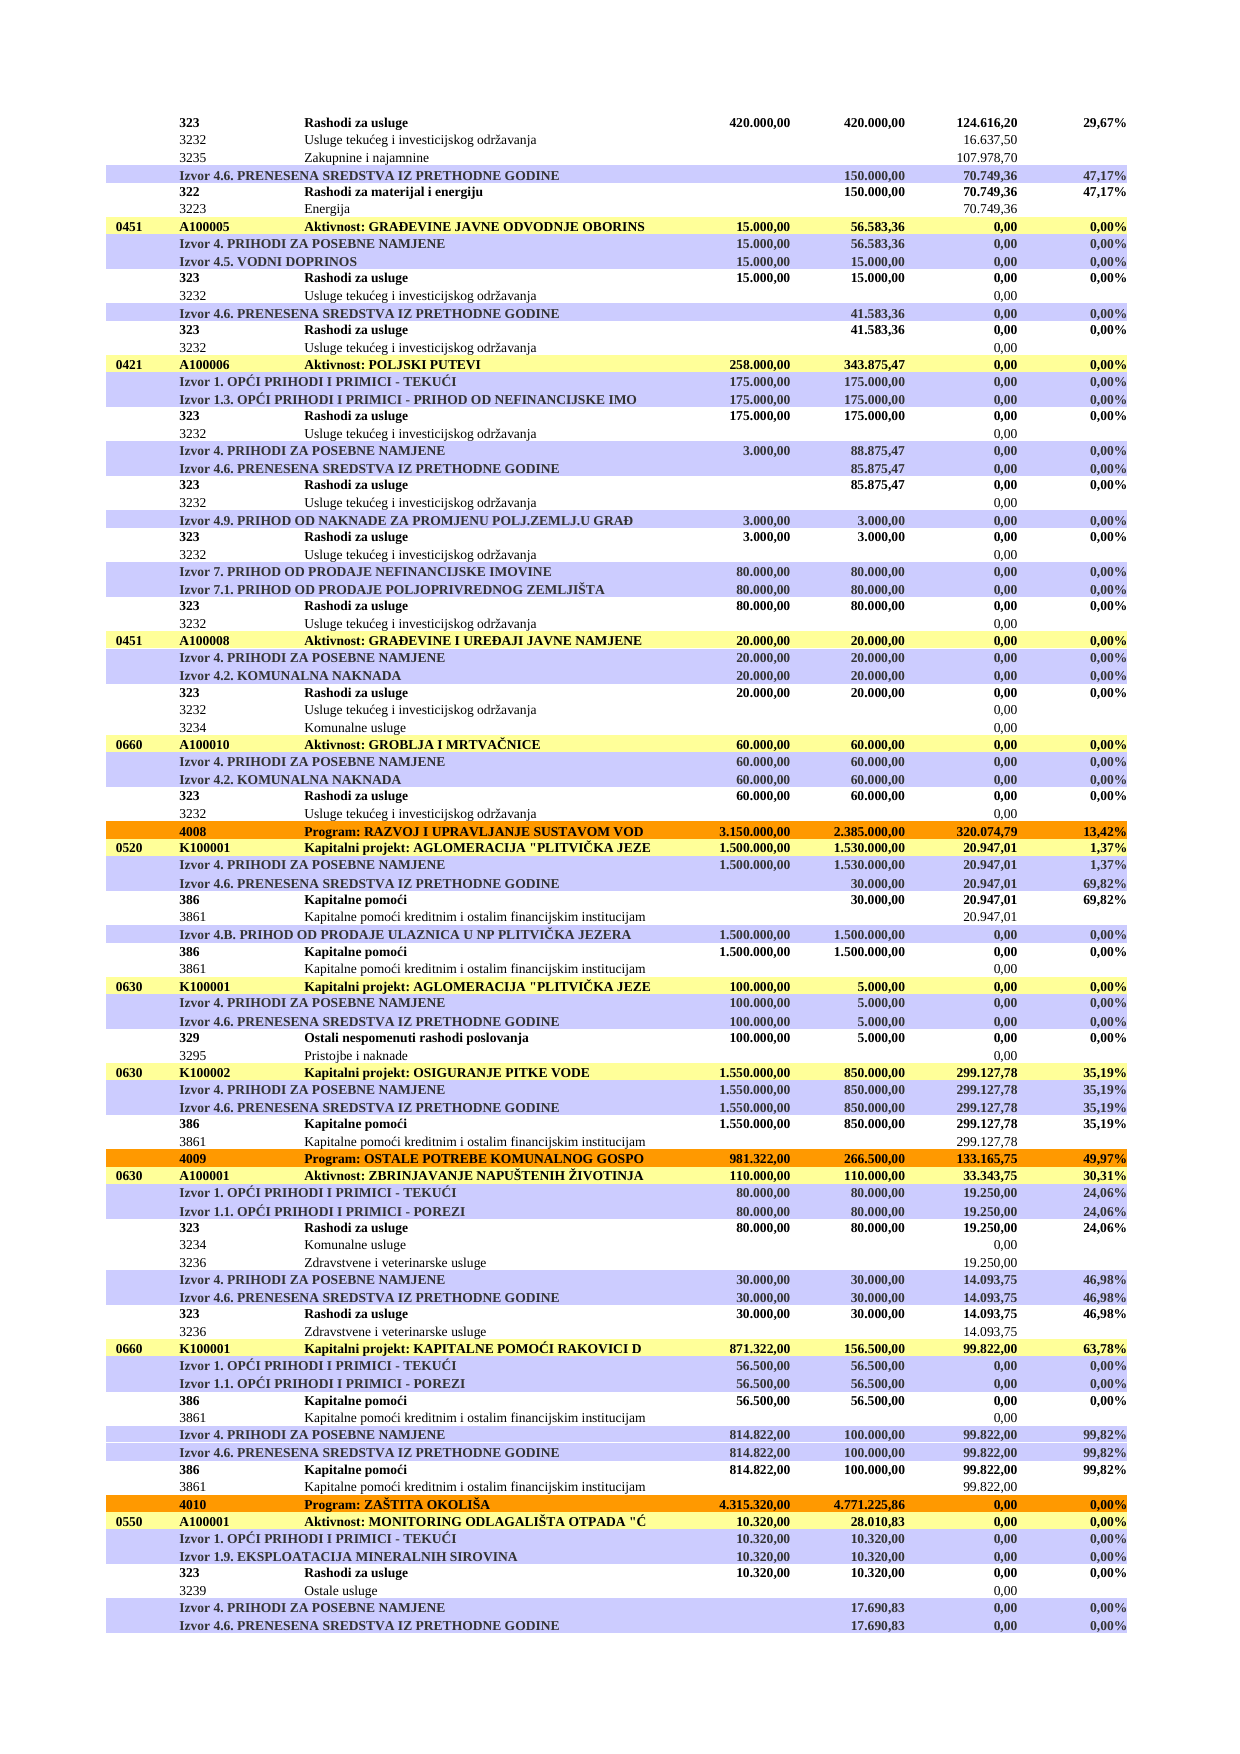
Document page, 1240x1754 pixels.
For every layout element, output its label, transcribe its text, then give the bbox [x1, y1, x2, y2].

table_cell [694, 424, 806, 441]
table_cell [106, 959, 179, 977]
table_cell 0550 [106, 1512, 179, 1529]
table_cell 30.000,00 [694, 1287, 806, 1305]
table_cell 3234 [179, 1235, 304, 1252]
table_cell 323 [179, 321, 304, 337]
table_cell [806, 614, 925, 631]
table_cell 28.010,83 [806, 1512, 925, 1529]
table_cell Usluge tekućeg i investicijskog održavanja [304, 286, 694, 303]
table_cell [106, 234, 179, 251]
table_cell [106, 717, 179, 735]
table_cell [106, 597, 179, 613]
table_cell Kapitalne pomoći kreditnim i ostalim financijskim institucijam [304, 959, 694, 977]
table_cell 0,00 [925, 788, 1046, 804]
table_cell [106, 476, 179, 493]
table_cell 20.000,00 [694, 665, 806, 684]
table_cell Izvor 1.9. EKSPLOATACIJA MINERALNIH SIROVINA [179, 1546, 694, 1564]
table_cell Kapitalni projekt: OSIGURANJE PITKE VODE [304, 1063, 694, 1080]
table_cell 258.000,00 [694, 355, 806, 372]
table_cell [106, 891, 179, 907]
table_cell Usluge tekućeg i investicijskog održavanja [304, 614, 694, 631]
table_cell 70.749,36 [925, 183, 1046, 199]
table_cell 386 [179, 943, 304, 959]
table_cell [694, 476, 806, 493]
table_cell Kapitalne pomoći kreditnim i ostalim financijskim institucijam [304, 1132, 694, 1149]
table_cell 1,37% [1046, 856, 1127, 873]
table_cell 1.500.000,00 [694, 856, 806, 873]
table_cell 0630 [106, 977, 179, 994]
table_cell 0,00 [925, 1011, 1046, 1029]
table_cell 322 [179, 183, 304, 199]
table_cell [1046, 1477, 1127, 1495]
table_cell 99.822,00 [925, 1339, 1046, 1356]
table_cell Aktivnost: ZBRINJAVANJE NAPUŠTENIH ŽIVOTINJA [304, 1167, 694, 1184]
table_cell 20.947,01 [925, 856, 1046, 873]
table_cell 3861 [179, 1132, 304, 1149]
table_cell 0,00% [1046, 1615, 1127, 1633]
table_cell Izvor 4. PRIHODI ZA POSEBNE NAMJENE [179, 649, 694, 665]
table_cell 30.000,00 [806, 1305, 925, 1322]
table_cell 175.000,00 [694, 389, 806, 407]
table_cell 10.320,00 [806, 1564, 925, 1581]
table_cell 0,00 [925, 1495, 1046, 1512]
table_cell A100006 [179, 355, 304, 372]
table_cell Pristojbe i naknade [304, 1045, 694, 1063]
table_cell 814.822,00 [694, 1426, 806, 1442]
table_cell 0,00% [1046, 649, 1127, 665]
table_cell Rashodi za usluge [304, 528, 694, 544]
table_cell 150.000,00 [806, 165, 925, 183]
table_cell Zdravstvene i veterinarske usluge [304, 1253, 694, 1270]
table_cell K100001 [179, 1339, 304, 1356]
table_cell [106, 1132, 179, 1149]
table_cell Usluge tekućeg i investicijskog održavanja [304, 804, 694, 821]
table_cell 60.000,00 [806, 735, 925, 752]
table_cell [106, 1461, 179, 1477]
table_cell [106, 873, 179, 891]
table_cell 0,00 [925, 925, 1046, 943]
table_cell 15.000,00 [694, 251, 806, 269]
table_cell 0,00% [1046, 1029, 1127, 1045]
table_cell 329 [179, 1029, 304, 1045]
table_cell 0,00% [1046, 1512, 1127, 1529]
table_cell 1.550.000,00 [694, 1115, 806, 1132]
table_cell Usluge tekućeg i investicijskog održavanja [304, 424, 694, 441]
table_cell 0,00 [925, 372, 1046, 389]
table_cell Izvor 4. PRIHODI ZA POSEBNE NAMJENE [179, 752, 694, 769]
table_cell [1046, 1132, 1127, 1149]
table_cell 88.875,47 [806, 441, 925, 458]
table_cell 3232 [179, 130, 304, 147]
table_cell [806, 1477, 925, 1495]
table_cell 981.322,00 [694, 1149, 806, 1167]
table_cell [694, 907, 806, 925]
table_cell 175.000,00 [806, 408, 925, 424]
table_cell 850.000,00 [806, 1115, 925, 1132]
table_cell [806, 1235, 925, 1252]
table_cell [1046, 1322, 1127, 1339]
table_cell [806, 337, 925, 355]
table_cell 80.000,00 [694, 562, 806, 579]
table_cell [694, 891, 806, 907]
table_cell 3232 [179, 424, 304, 441]
table_cell 0,00% [1046, 528, 1127, 544]
table_cell Rashodi za usluge [304, 684, 694, 700]
table_cell 17.690,83 [806, 1615, 925, 1633]
table_cell Izvor 1. OPĆI PRIHODI I PRIMICI - TEKUĆI [179, 372, 694, 389]
table_cell 80.000,00 [694, 1219, 806, 1235]
table_cell A100010 [179, 735, 304, 752]
table_cell 4009 [179, 1149, 304, 1167]
table_cell [106, 1201, 179, 1219]
table_cell 4008 [179, 821, 304, 839]
table_cell [106, 1270, 179, 1287]
table_cell 175.000,00 [806, 372, 925, 389]
table_cell 1.550.000,00 [694, 1097, 806, 1115]
table_cell 30.000,00 [806, 873, 925, 891]
table_cell Kapitalne pomoći kreditnim i ostalim financijskim institucijam [304, 907, 694, 925]
table_cell 0,00% [1046, 597, 1127, 613]
table_cell 99,82% [1046, 1426, 1127, 1442]
table_cell 4010 [179, 1495, 304, 1512]
table_cell 14.093,75 [925, 1322, 1046, 1339]
table_cell 0,00 [925, 458, 1046, 476]
table_cell 1.500.000,00 [806, 925, 925, 943]
table_cell Izvor 4.6. PRENESENA SREDSTVA IZ PRETHODNE GODINE [179, 1287, 694, 1305]
table_cell A100008 [179, 631, 304, 648]
table_cell 19.250,00 [925, 1219, 1046, 1235]
table_cell [106, 1408, 179, 1426]
table_cell 10.320,00 [694, 1512, 806, 1529]
table_cell [1046, 717, 1127, 735]
table_cell [106, 1011, 179, 1029]
table_cell 80.000,00 [806, 562, 925, 579]
table_cell Aktivnost: MONITORING ODLAGALIŠTA OTPADA "Ć [304, 1512, 694, 1529]
table_cell 0,00 [925, 649, 1046, 665]
table_cell 323 [179, 269, 304, 286]
table_cell Izvor 4.9. PRIHOD OD NAKNADE ZA PROMJENU POLJ.ZEMLJ.U GRAĐ [179, 510, 694, 528]
table_cell [106, 856, 179, 873]
table_cell 0,00 [925, 321, 1046, 337]
table_cell [806, 148, 925, 165]
table_cell 56.500,00 [694, 1356, 806, 1373]
table_cell 60.000,00 [694, 769, 806, 787]
table_cell 0,00% [1046, 1598, 1127, 1615]
table_cell 24,06% [1046, 1219, 1127, 1235]
table_cell [806, 1045, 925, 1063]
table_cell Izvor 4.2. KOMUNALNA NAKNADA [179, 665, 694, 684]
table_cell 1.550.000,00 [694, 1063, 806, 1080]
table_cell Izvor 4.6. PRENESENA SREDSTVA IZ PRETHODNE GODINE [179, 458, 694, 476]
table_cell 17.690,83 [806, 1598, 925, 1615]
table_cell 3236 [179, 1322, 304, 1339]
table_cell [106, 337, 179, 355]
table_cell 3.000,00 [806, 510, 925, 528]
table_cell 10.320,00 [806, 1546, 925, 1564]
table_cell 15.000,00 [694, 269, 806, 286]
table_cell 0,00% [1046, 684, 1127, 700]
table_cell 20.947,01 [925, 873, 1046, 891]
table_cell 20.000,00 [806, 684, 925, 700]
table_cell [106, 614, 179, 631]
table_cell 3232 [179, 337, 304, 355]
table_cell [694, 199, 806, 217]
table_cell 386 [179, 1115, 304, 1132]
table_cell 70.749,36 [925, 165, 1046, 183]
table_cell 10.320,00 [694, 1564, 806, 1581]
table_cell Izvor 4. PRIHODI ZA POSEBNE NAMJENE [179, 1426, 694, 1442]
table_cell 0,00 [925, 959, 1046, 977]
table_cell [1046, 614, 1127, 631]
table_cell [806, 1132, 925, 1149]
table_cell Izvor 4.6. PRENESENA SREDSTVA IZ PRETHODNE GODINE [179, 303, 694, 321]
table_cell Aktivnost: GRAĐEVINE I UREĐAJI JAVNE NAMJENE [304, 631, 694, 648]
table_cell 0,00 [925, 804, 1046, 821]
table_cell [106, 665, 179, 684]
table_cell 0,00 [925, 424, 1046, 441]
table_header 29,67% [1046, 115, 1127, 130]
table_cell A100005 [179, 217, 304, 234]
table_cell 0,00% [1046, 1373, 1127, 1392]
table_cell [694, 130, 806, 147]
table_cell 0,00% [1046, 372, 1127, 389]
table_cell 0,00 [925, 493, 1046, 510]
table_cell [806, 717, 925, 735]
table_header 420.000,00 [694, 115, 806, 130]
table_cell 14.093,75 [925, 1287, 1046, 1305]
table_cell Ostale usluge [304, 1581, 694, 1598]
table_cell 0,00 [925, 684, 1046, 700]
table_cell [1046, 424, 1127, 441]
table_cell [1046, 1045, 1127, 1063]
table_cell 0,00 [925, 1615, 1046, 1633]
table_cell Zakupnine i najamnine [304, 148, 694, 165]
table_cell [694, 1477, 806, 1495]
table_cell 56.500,00 [694, 1392, 806, 1408]
table_cell [106, 684, 179, 700]
table_cell Energija [304, 199, 694, 217]
table_cell [694, 321, 806, 337]
table_cell [694, 1598, 806, 1615]
table_cell 386 [179, 1392, 304, 1408]
table_cell 850.000,00 [806, 1080, 925, 1097]
table_cell [694, 700, 806, 717]
table_cell [106, 441, 179, 458]
table_cell 0,00 [925, 389, 1046, 407]
table_cell 1.550.000,00 [694, 1080, 806, 1097]
table_cell 0,00% [1046, 251, 1127, 269]
table_cell Rashodi za usluge [304, 597, 694, 613]
table_cell 3.000,00 [694, 441, 806, 458]
table_cell [1046, 493, 1127, 510]
table_cell 0,00 [925, 1029, 1046, 1045]
table_cell 33.343,75 [925, 1167, 1046, 1184]
table_cell [106, 1322, 179, 1339]
table_cell 323 [179, 528, 304, 544]
table_cell 1.500.000,00 [806, 943, 925, 959]
table_cell Rashodi za usluge [304, 788, 694, 804]
table_cell 0,00 [925, 269, 1046, 286]
table_cell 0,00 [925, 994, 1046, 1011]
table_cell 0,00% [1046, 217, 1127, 234]
table_cell Izvor 4. PRIHODI ZA POSEBNE NAMJENE [179, 856, 694, 873]
table_cell 80.000,00 [806, 1219, 925, 1235]
table_cell 46,98% [1046, 1270, 1127, 1287]
table_cell 0,00% [1046, 1564, 1127, 1581]
table_cell [106, 1356, 179, 1373]
table_cell [1046, 959, 1127, 977]
table_cell 0,00% [1046, 321, 1127, 337]
table_cell [1046, 700, 1127, 717]
table_cell 0,00 [925, 1598, 1046, 1615]
table_cell 110.000,00 [694, 1167, 806, 1184]
table_cell 69,82% [1046, 891, 1127, 907]
table_cell 150.000,00 [806, 183, 925, 199]
table_cell K100001 [179, 839, 304, 856]
table_cell Kapitalne pomoći kreditnim i ostalim financijskim institucijam [304, 1408, 694, 1426]
table_cell 0,00 [925, 1564, 1046, 1581]
table_cell 3861 [179, 1477, 304, 1495]
table_cell 0,00% [1046, 665, 1127, 684]
table_cell 85.875,47 [806, 458, 925, 476]
table_cell 3232 [179, 804, 304, 821]
table_cell Rashodi za usluge [304, 408, 694, 424]
table_cell 175.000,00 [806, 389, 925, 407]
table_cell 15.000,00 [806, 251, 925, 269]
table_cell 299.127,78 [925, 1080, 1046, 1097]
table_cell 0,00 [925, 337, 1046, 355]
table_cell [106, 821, 179, 839]
table_cell 3.000,00 [694, 510, 806, 528]
table_cell 0,00% [1046, 735, 1127, 752]
table_cell 0,00 [925, 1512, 1046, 1529]
table_cell 100.000,00 [806, 1426, 925, 1442]
table_cell Rashodi za usluge [304, 476, 694, 493]
table_cell 323 [179, 597, 304, 613]
table_cell 3232 [179, 493, 304, 510]
table_cell Kapitalne pomoći [304, 1461, 694, 1477]
table_cell [694, 458, 806, 476]
table_cell 0,00% [1046, 943, 1127, 959]
table_cell [106, 700, 179, 717]
table_cell 47,17% [1046, 183, 1127, 199]
table_cell 0451 [106, 631, 179, 648]
table_cell 0,00 [925, 441, 1046, 458]
table_cell 20.000,00 [694, 649, 806, 665]
table_cell 0,00% [1046, 1356, 1127, 1373]
table_cell 60.000,00 [694, 752, 806, 769]
table_cell Kapitalne pomoći [304, 1392, 694, 1408]
table_cell [106, 1546, 179, 1564]
table_cell Rashodi za usluge [304, 1219, 694, 1235]
table_cell 0,00% [1046, 269, 1127, 286]
table_cell Izvor 4. PRIHODI ZA POSEBNE NAMJENE [179, 994, 694, 1011]
table_cell 41.583,36 [806, 321, 925, 337]
table_cell 0,00 [925, 665, 1046, 684]
table_cell [1046, 148, 1127, 165]
table_cell Izvor 4.6. PRENESENA SREDSTVA IZ PRETHODNE GODINE [179, 165, 694, 183]
table_cell [106, 1581, 179, 1598]
table_cell [806, 1253, 925, 1270]
table_cell [106, 925, 179, 943]
table_cell 0,00 [925, 408, 1046, 424]
table_cell Izvor 4.2. KOMUNALNA NAKNADA [179, 769, 694, 787]
table_cell 99.822,00 [925, 1443, 1046, 1461]
table_cell 0,00 [925, 717, 1046, 735]
table_cell 3861 [179, 1408, 304, 1426]
table_cell [1046, 545, 1127, 562]
table_cell 3234 [179, 717, 304, 735]
table_cell Program: OSTALE POTREBE KOMUNALNOG GOSPO [304, 1149, 694, 1167]
table_cell [694, 1408, 806, 1426]
table_cell 323 [179, 1305, 304, 1322]
table_cell 99.822,00 [925, 1461, 1046, 1477]
table_cell [806, 1322, 925, 1339]
table_cell 5.000,00 [806, 1011, 925, 1029]
table_cell 14.093,75 [925, 1305, 1046, 1322]
table_cell 15.000,00 [806, 269, 925, 286]
table_cell 814.822,00 [694, 1461, 806, 1477]
table_cell 60.000,00 [806, 769, 925, 787]
table_cell 20.947,01 [925, 907, 1046, 925]
table_cell 56.500,00 [806, 1392, 925, 1408]
table_cell [106, 1529, 179, 1546]
table_cell 0630 [106, 1063, 179, 1080]
table_cell Program: ZAŠTITA OKOLIŠA [304, 1495, 694, 1512]
table_cell 30.000,00 [806, 891, 925, 907]
table_cell Izvor 1. OPĆI PRIHODI I PRIMICI - TEKUĆI [179, 1184, 694, 1201]
table_cell [106, 1598, 179, 1615]
table_cell 3239 [179, 1581, 304, 1598]
table_cell 814.822,00 [694, 1443, 806, 1461]
table_cell 386 [179, 891, 304, 907]
table_cell [806, 286, 925, 303]
table_cell 0,00 [925, 286, 1046, 303]
table_cell 0421 [106, 355, 179, 372]
table_cell 3232 [179, 614, 304, 631]
table_cell 47,17% [1046, 165, 1127, 183]
table_cell Izvor 1. OPĆI PRIHODI I PRIMICI - TEKUĆI [179, 1529, 694, 1546]
table_cell 30,31% [1046, 1167, 1127, 1184]
table_cell [694, 1322, 806, 1339]
table_cell [106, 1615, 179, 1633]
table_cell 0,00% [1046, 1011, 1127, 1029]
table_cell 3.000,00 [694, 528, 806, 544]
table_cell 107.978,70 [925, 148, 1046, 165]
table_cell Aktivnost: GRAĐEVINE JAVNE ODVODNJE OBORINS [304, 217, 694, 234]
table_cell Zdravstvene i veterinarske usluge [304, 1322, 694, 1339]
table_cell 0,00% [1046, 994, 1127, 1011]
table_cell 0,00 [925, 510, 1046, 528]
table_cell 0660 [106, 735, 179, 752]
table_cell 80.000,00 [806, 1184, 925, 1201]
table_cell [106, 1305, 179, 1322]
table_cell 0,00 [925, 631, 1046, 648]
table_cell Izvor 1.3. OPĆI PRIHODI I PRIMICI - PRIHOD OD NEFINANCIJSKE IMO [179, 389, 694, 407]
table_cell 0,00 [925, 251, 1046, 269]
table_cell [806, 493, 925, 510]
table_cell 15.000,00 [694, 217, 806, 234]
table_cell [106, 649, 179, 665]
table_cell 46,98% [1046, 1305, 1127, 1322]
table_cell 80.000,00 [806, 579, 925, 597]
table_cell Izvor 4.5. VODNI DOPRINOS [179, 251, 694, 269]
table_cell Izvor 4. PRIHODI ZA POSEBNE NAMJENE [179, 234, 694, 251]
table_cell Program: RAZVOJ I UPRAVLJANJE SUSTAVOM VOD [304, 821, 694, 839]
table_cell Rashodi za materijal i energiju [304, 183, 694, 199]
table_cell Izvor 4. PRIHODI ZA POSEBNE NAMJENE [179, 1080, 694, 1097]
table_cell [1046, 130, 1127, 147]
table_cell [106, 1235, 179, 1252]
table_cell 80.000,00 [694, 1201, 806, 1219]
table_cell 60.000,00 [806, 752, 925, 769]
table_cell 1.530.000,00 [806, 856, 925, 873]
table_cell 0,00% [1046, 562, 1127, 579]
table_cell 4.315.320,00 [694, 1495, 806, 1512]
table_cell 80.000,00 [694, 1184, 806, 1201]
table_header 124.616,20 [925, 115, 1046, 130]
table_cell [106, 389, 179, 407]
table_cell 80.000,00 [694, 579, 806, 597]
table_cell 0,00% [1046, 1495, 1127, 1512]
table_cell [1046, 1408, 1127, 1426]
table_cell Izvor 4. PRIHODI ZA POSEBNE NAMJENE [179, 441, 694, 458]
table_cell [106, 251, 179, 269]
table_cell [1046, 1581, 1127, 1598]
table_cell 850.000,00 [806, 1063, 925, 1080]
table_cell 3.150.000,00 [694, 821, 806, 839]
table_cell 20.000,00 [694, 631, 806, 648]
table_cell 3.000,00 [806, 528, 925, 544]
table_cell [106, 1443, 179, 1461]
table_cell 0,00% [1046, 769, 1127, 787]
table_cell 0,00% [1046, 1529, 1127, 1546]
table_cell 0,00 [925, 476, 1046, 493]
table_cell Izvor 4.6. PRENESENA SREDSTVA IZ PRETHODNE GODINE [179, 1443, 694, 1461]
table_cell Kapitalni projekt: AGLOMERACIJA "PLITVIČKA JEZE [304, 839, 694, 856]
table_cell 0,00 [925, 700, 1046, 717]
table_cell [694, 337, 806, 355]
table_cell [106, 372, 179, 389]
table_cell [694, 183, 806, 199]
table_cell 99.822,00 [925, 1477, 1046, 1495]
table_cell 0,00 [925, 977, 1046, 994]
table_cell 4.771.225,86 [806, 1495, 925, 1512]
table_cell Izvor 4. PRIHODI ZA POSEBNE NAMJENE [179, 1598, 694, 1615]
table_cell [106, 321, 179, 337]
table_cell [106, 286, 179, 303]
table_cell 0,00 [925, 528, 1046, 544]
table_cell Usluge tekućeg i investicijskog održavanja [304, 337, 694, 355]
table_cell [694, 873, 806, 891]
table_header 323 [179, 115, 304, 130]
table_cell [106, 788, 179, 804]
table_cell Izvor 4.B. PRIHOD OD PRODAJE ULAZNICA U NP PLITVIČKA JEZERA [179, 925, 694, 943]
table_cell 5.000,00 [806, 977, 925, 994]
table_cell A100001 [179, 1167, 304, 1184]
table_cell 3232 [179, 286, 304, 303]
table_cell Ostali nespomenuti rashodi poslovanja [304, 1029, 694, 1045]
table_cell [694, 804, 806, 821]
table_cell Izvor 4.6. PRENESENA SREDSTVA IZ PRETHODNE GODINE [179, 873, 694, 891]
table_cell Kapitalni projekt: KAPITALNE POMOĆI RAKOVICI D [304, 1339, 694, 1356]
table_cell 19.250,00 [925, 1184, 1046, 1201]
table_cell 24,06% [1046, 1184, 1127, 1201]
table_cell [106, 1080, 179, 1097]
table_cell 85.875,47 [806, 476, 925, 493]
table_cell [106, 148, 179, 165]
table_cell [806, 130, 925, 147]
table_cell Izvor 7. PRIHOD OD PRODAJE NEFINANCIJSKE IMOVINE [179, 562, 694, 579]
table_cell 99.822,00 [925, 1426, 1046, 1442]
table_cell [694, 286, 806, 303]
table_cell 3223 [179, 199, 304, 217]
table_cell K100001 [179, 977, 304, 994]
table_cell 30.000,00 [694, 1305, 806, 1322]
table_cell 323 [179, 684, 304, 700]
table_cell 13,42% [1046, 821, 1127, 839]
table_cell [1046, 286, 1127, 303]
table_cell Usluge tekućeg i investicijskog održavanja [304, 130, 694, 147]
table_cell Kapitalne pomoći [304, 1115, 694, 1132]
table_cell [694, 959, 806, 977]
table_cell 133.165,75 [925, 1149, 1046, 1167]
table_cell 10.320,00 [806, 1529, 925, 1546]
table_cell 0,00 [925, 769, 1046, 787]
table_cell 10.320,00 [694, 1529, 806, 1546]
table_cell 0,00 [925, 1581, 1046, 1598]
table_cell 3232 [179, 700, 304, 717]
table_cell 10.320,00 [694, 1546, 806, 1564]
table_cell [694, 1235, 806, 1252]
table_cell 299.127,78 [925, 1115, 1046, 1132]
table_cell [806, 545, 925, 562]
table_cell [106, 804, 179, 821]
table_cell 175.000,00 [694, 408, 806, 424]
table_cell 35,19% [1046, 1063, 1127, 1080]
table_cell 323 [179, 476, 304, 493]
table_cell 0,00% [1046, 441, 1127, 458]
table_cell 0,00% [1046, 458, 1127, 476]
table_cell [106, 510, 179, 528]
table_cell [694, 1581, 806, 1598]
table_cell [106, 528, 179, 544]
table_cell 0,00% [1046, 408, 1127, 424]
table_cell 20.947,01 [925, 891, 1046, 907]
table_cell [106, 165, 179, 183]
table_cell 3235 [179, 148, 304, 165]
table_cell 49,97% [1046, 1149, 1127, 1167]
table_cell 0,00 [925, 1235, 1046, 1252]
table_cell [694, 1253, 806, 1270]
table_cell [694, 1045, 806, 1063]
table_cell 343.875,47 [806, 355, 925, 372]
table_cell [106, 130, 179, 147]
table_cell 0,00 [925, 1408, 1046, 1426]
table_cell 323 [179, 1219, 304, 1235]
table_cell [106, 1097, 179, 1115]
table_cell 20.000,00 [806, 665, 925, 684]
table_cell 0,00 [925, 1373, 1046, 1392]
table_cell 0,00 [925, 355, 1046, 372]
table_cell [1046, 804, 1127, 821]
table_cell [106, 1564, 179, 1581]
table_cell [806, 959, 925, 977]
table_cell 60.000,00 [694, 735, 806, 752]
table_cell 323 [179, 788, 304, 804]
table_cell [106, 1253, 179, 1270]
table_cell 0,00% [1046, 1546, 1127, 1564]
table_cell 100.000,00 [806, 1461, 925, 1477]
table_cell Usluge tekućeg i investicijskog održavanja [304, 545, 694, 562]
table_cell [694, 148, 806, 165]
table_cell Izvor 4.6. PRENESENA SREDSTVA IZ PRETHODNE GODINE [179, 1615, 694, 1633]
table_cell 20.000,00 [806, 649, 925, 665]
table_cell [1046, 337, 1127, 355]
table_cell 56.500,00 [806, 1373, 925, 1392]
table_cell 0,00 [925, 234, 1046, 251]
table_header Rashodi za usluge [304, 115, 694, 130]
table_cell [694, 1132, 806, 1149]
table_cell [806, 199, 925, 217]
table_cell 175.000,00 [694, 372, 806, 389]
table_cell [106, 1426, 179, 1442]
table_cell 3861 [179, 959, 304, 977]
table_cell 2.385.000,00 [806, 821, 925, 839]
table_cell 0,00 [925, 1045, 1046, 1063]
table_cell [106, 1392, 179, 1408]
table_cell Izvor 1.1. OPĆI PRIHODI I PRIMICI - POREZI [179, 1201, 694, 1219]
table_cell Izvor 4. PRIHODI ZA POSEBNE NAMJENE [179, 1270, 694, 1287]
table_cell 35,19% [1046, 1115, 1127, 1132]
table_cell [1046, 199, 1127, 217]
table_cell 0,00% [1046, 788, 1127, 804]
table_cell [806, 1408, 925, 1426]
table_cell 0,00% [1046, 234, 1127, 251]
table_cell 0,00 [925, 1546, 1046, 1564]
table_cell [106, 1495, 179, 1512]
table_cell 0,00 [925, 579, 1046, 597]
table_cell 0,00 [925, 1529, 1046, 1546]
table_cell 20.947,01 [925, 839, 1046, 856]
table_cell [106, 1184, 179, 1201]
table_cell 30.000,00 [806, 1287, 925, 1305]
table_cell [106, 1373, 179, 1392]
table_cell 0,00 [925, 735, 1046, 752]
table_cell Kapitalni projekt: AGLOMERACIJA "PLITVIČKA JEZE [304, 977, 694, 994]
table_cell [106, 752, 179, 769]
table_cell Rashodi za usluge [304, 1305, 694, 1322]
table_cell 0,00% [1046, 510, 1127, 528]
table_cell Rashodi za usluge [304, 269, 694, 286]
table_cell 5.000,00 [806, 994, 925, 1011]
table_cell [806, 907, 925, 925]
table_cell 100.000,00 [806, 1443, 925, 1461]
table_cell 46,98% [1046, 1287, 1127, 1305]
table_cell 35,19% [1046, 1097, 1127, 1115]
table_cell [106, 907, 179, 925]
table_cell 56.583,36 [806, 217, 925, 234]
table_cell [806, 700, 925, 717]
table_cell 1.530.000,00 [806, 839, 925, 856]
table_cell 56.583,36 [806, 234, 925, 251]
table_cell 0,00% [1046, 389, 1127, 407]
table_cell [106, 1029, 179, 1045]
table_cell [806, 1581, 925, 1598]
table_cell 41.583,36 [806, 303, 925, 321]
table_cell Komunalne usluge [304, 717, 694, 735]
table_cell [106, 1219, 179, 1235]
table_cell Izvor 1. OPĆI PRIHODI I PRIMICI - TEKUĆI [179, 1356, 694, 1373]
table_cell 320.074,79 [925, 821, 1046, 839]
table_cell [106, 769, 179, 787]
table_cell 1.500.000,00 [694, 839, 806, 856]
table_cell 56.500,00 [694, 1373, 806, 1392]
table_cell 0660 [106, 1339, 179, 1356]
table_cell 0,00 [925, 303, 1046, 321]
table_cell K100002 [179, 1063, 304, 1080]
table_cell 56.500,00 [806, 1356, 925, 1373]
table_cell 299.127,78 [925, 1063, 1046, 1080]
table_cell [106, 1287, 179, 1305]
table_cell [106, 424, 179, 441]
table_cell 3295 [179, 1045, 304, 1063]
table_cell 0,00% [1046, 977, 1127, 994]
table_cell [694, 717, 806, 735]
table_cell 323 [179, 1564, 304, 1581]
table_cell 19.250,00 [925, 1201, 1046, 1219]
table_cell [694, 1615, 806, 1633]
table_cell 19.250,00 [925, 1253, 1046, 1270]
table_cell 1.500.000,00 [694, 925, 806, 943]
table_cell [106, 493, 179, 510]
table_cell 0,00 [925, 1356, 1046, 1373]
table_cell [106, 545, 179, 562]
table_cell 0,00% [1046, 631, 1127, 648]
table_cell 0,00 [925, 562, 1046, 579]
table_cell 15.000,00 [694, 234, 806, 251]
table_cell 100.000,00 [694, 1011, 806, 1029]
table_cell 0,00% [1046, 303, 1127, 321]
table_cell 100.000,00 [694, 1029, 806, 1045]
table_cell 0,00% [1046, 752, 1127, 769]
table_cell 16.637,50 [925, 130, 1046, 147]
table_cell 266.500,00 [806, 1149, 925, 1167]
table_cell 30.000,00 [806, 1270, 925, 1287]
table_cell [806, 424, 925, 441]
table_cell 5.000,00 [806, 1029, 925, 1045]
table_cell 3236 [179, 1253, 304, 1270]
table_cell [1046, 1253, 1127, 1270]
table_cell [694, 545, 806, 562]
table_cell [1046, 907, 1127, 925]
table_cell 0,00 [925, 1392, 1046, 1408]
table_cell 0630 [106, 1167, 179, 1184]
table_cell 1,37% [1046, 839, 1127, 856]
table_cell Usluge tekućeg i investicijskog održavanja [304, 700, 694, 717]
table_cell Kapitalne pomoći [304, 891, 694, 907]
table_cell [806, 804, 925, 821]
table_cell Izvor 4.6. PRENESENA SREDSTVA IZ PRETHODNE GODINE [179, 1011, 694, 1029]
table_cell Usluge tekućeg i investicijskog održavanja [304, 493, 694, 510]
table_cell 99,82% [1046, 1443, 1127, 1461]
table_cell [106, 269, 179, 286]
table_cell 30.000,00 [694, 1270, 806, 1287]
table_cell 20.000,00 [694, 684, 806, 700]
table_cell 0,00% [1046, 476, 1127, 493]
table_cell 0,00 [925, 943, 1046, 959]
table_cell 14.093,75 [925, 1270, 1046, 1287]
table_cell 24,06% [1046, 1201, 1127, 1219]
table_cell 850.000,00 [806, 1097, 925, 1115]
table_cell 0,00 [925, 614, 1046, 631]
table_cell 0,00 [925, 597, 1046, 613]
table_cell 100.000,00 [694, 994, 806, 1011]
table_cell Izvor 7.1. PRIHOD OD PRODAJE POLJOPRIVREDNOG ZEMLJIŠTA [179, 579, 694, 597]
table_cell 0451 [106, 217, 179, 234]
table_cell 0,00 [925, 545, 1046, 562]
table_cell 20.000,00 [806, 631, 925, 648]
table_cell [106, 303, 179, 321]
table_cell Izvor 1.1. OPĆI PRIHODI I PRIMICI - POREZI [179, 1373, 694, 1392]
table_cell Rashodi za usluge [304, 321, 694, 337]
table_cell 100.000,00 [694, 977, 806, 994]
table_cell [694, 165, 806, 183]
table_header 420.000,00 [806, 115, 925, 130]
table_cell 323 [179, 408, 304, 424]
table_cell 386 [179, 1461, 304, 1477]
table_cell [106, 1045, 179, 1063]
table_cell 1.500.000,00 [694, 943, 806, 959]
table_cell 99,82% [1046, 1461, 1127, 1477]
table_cell 0,00 [925, 752, 1046, 769]
table_cell Izvor 4.6. PRENESENA SREDSTVA IZ PRETHODNE GODINE [179, 1097, 694, 1115]
table_cell 0,00 [925, 217, 1046, 234]
table_cell 60.000,00 [694, 788, 806, 804]
table_cell [106, 408, 179, 424]
table_cell 0,00% [1046, 579, 1127, 597]
table_cell [694, 303, 806, 321]
table_cell Aktivnost: POLJSKI PUTEVI [304, 355, 694, 372]
table_cell 63,78% [1046, 1339, 1127, 1356]
table_cell [106, 994, 179, 1011]
table_cell 0,00% [1046, 355, 1127, 372]
table_cell [106, 183, 179, 199]
table_cell [106, 1115, 179, 1132]
table_cell 80.000,00 [694, 597, 806, 613]
table_header [106, 115, 179, 130]
table_cell 80.000,00 [806, 1201, 925, 1219]
table_cell [106, 1477, 179, 1495]
table_cell 0520 [106, 839, 179, 856]
table_cell [106, 458, 179, 476]
table_cell Kapitalne pomoći [304, 943, 694, 959]
table_cell [106, 562, 179, 579]
table_cell 70.749,36 [925, 199, 1046, 217]
table_cell 80.000,00 [806, 597, 925, 613]
table_cell 299.127,78 [925, 1132, 1046, 1149]
table_cell [106, 943, 179, 959]
table_cell Aktivnost: GROBLJA I MRTVAČNICE [304, 735, 694, 752]
table_cell [694, 493, 806, 510]
table_cell 156.500,00 [806, 1339, 925, 1356]
table_cell 60.000,00 [806, 788, 925, 804]
table_cell Komunalne usluge [304, 1235, 694, 1252]
table_cell 3232 [179, 545, 304, 562]
table_cell 69,82% [1046, 873, 1127, 891]
table_cell [106, 199, 179, 217]
table_cell [106, 579, 179, 597]
table_cell 35,19% [1046, 1080, 1127, 1097]
table_cell 3861 [179, 907, 304, 925]
table_cell [106, 1149, 179, 1167]
table_cell Rashodi za usluge [304, 1564, 694, 1581]
table_cell [1046, 1235, 1127, 1252]
table_cell 299.127,78 [925, 1097, 1046, 1115]
table_cell Kapitalne pomoći kreditnim i ostalim financijskim institucijam [304, 1477, 694, 1495]
table_cell 110.000,00 [806, 1167, 925, 1184]
table_cell A100001 [179, 1512, 304, 1529]
table_cell 0,00% [1046, 925, 1127, 943]
table_cell 0,00% [1046, 1392, 1127, 1408]
table_cell [694, 614, 806, 631]
table_cell 871.322,00 [694, 1339, 806, 1356]
